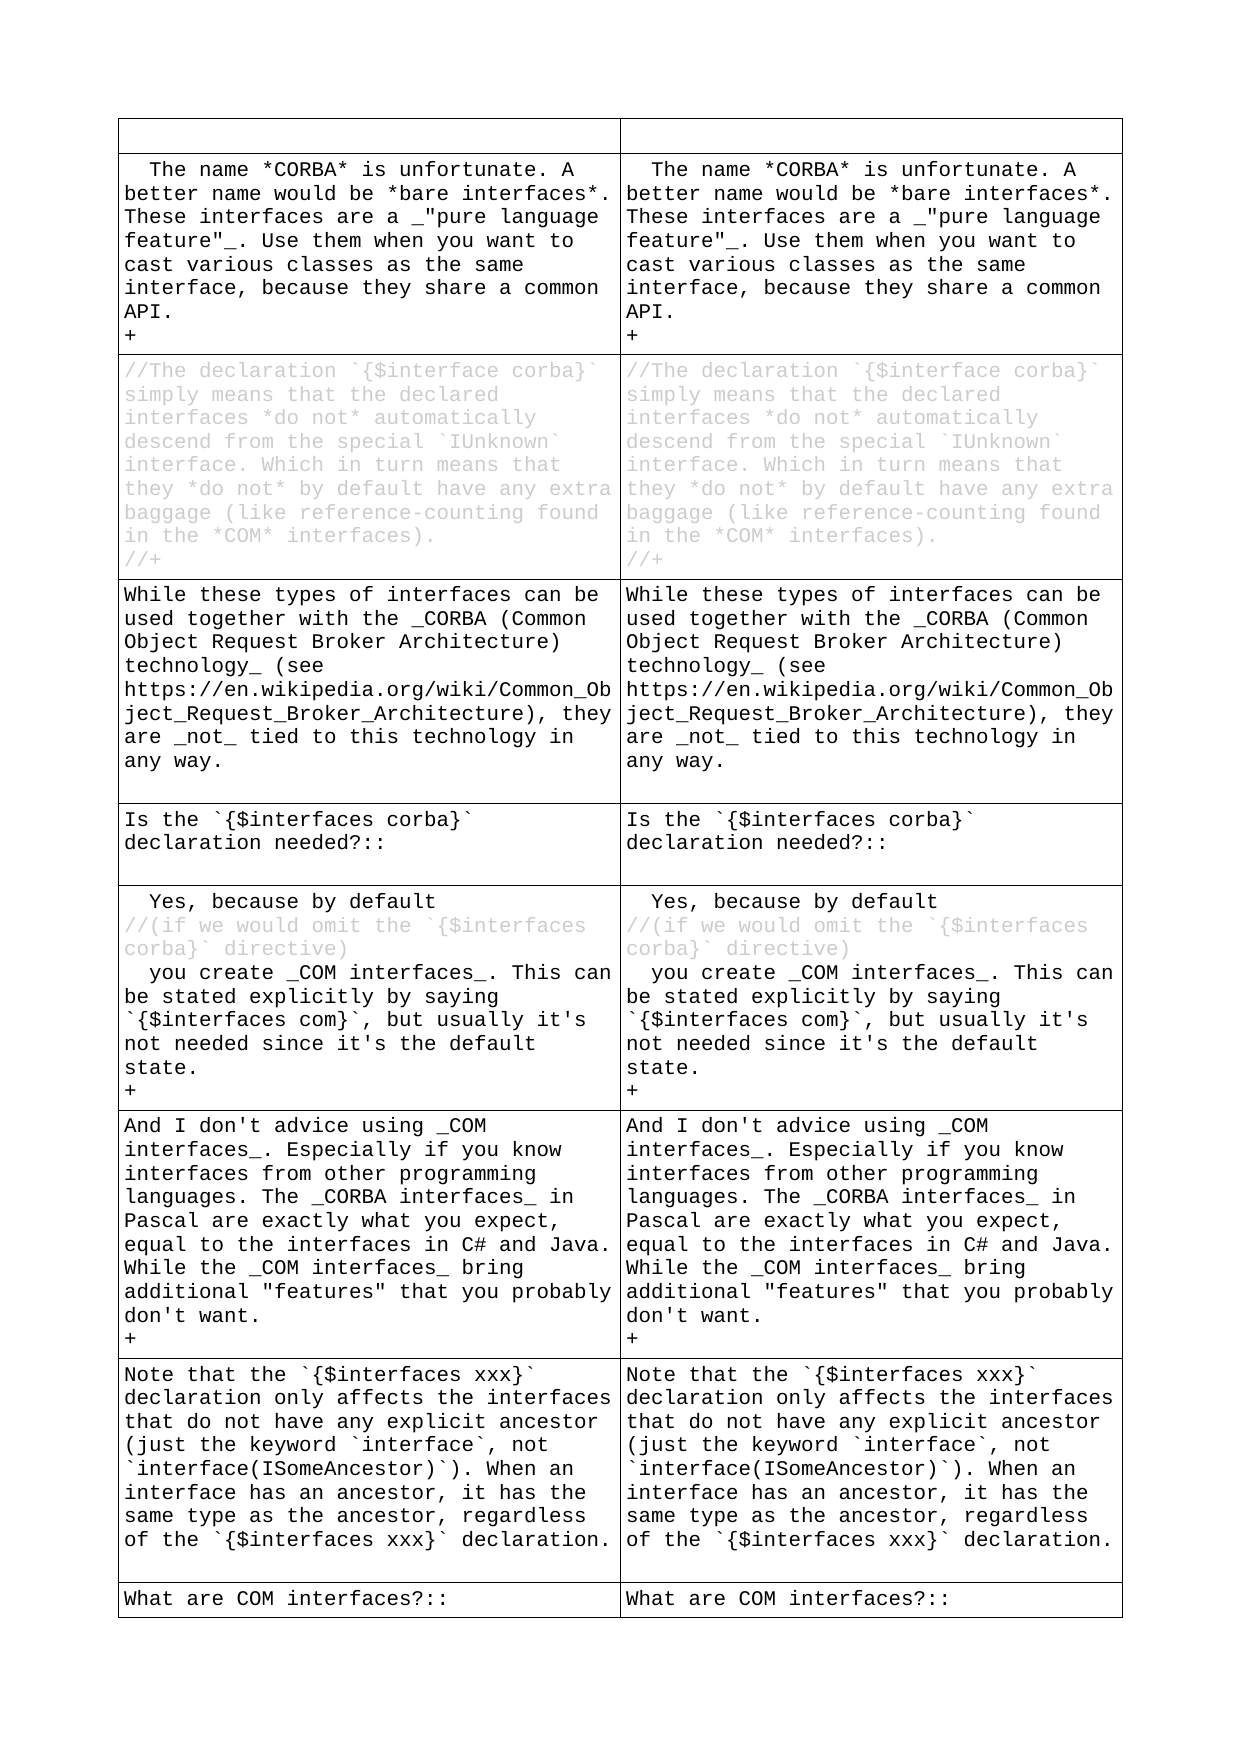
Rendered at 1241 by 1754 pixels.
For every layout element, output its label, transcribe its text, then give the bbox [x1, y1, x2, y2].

table_cell Note that the `{$interfaces xxx}` declaration only affects the interfaces that do not have any explicit ancestor (just the keyword `interface`, not `interface(ISomeAncestor)`). When an interface has an ancestor, it has the same type as the ancestor, regardless of the `{$interfaces xxx}` declaration. [119, 1359, 620, 1582]
table_cell And I don't advice using _COM interfaces_. Especially if you know interfaces from other programming languages. The _CORBA interfaces_ in Pascal are exactly what you expect, equal to the interfaces in C# and Java. While the _COM interfaces_ bring additional "features" that you probably don't want. + [621, 1111, 1122, 1358]
table_cell //The declaration `{$interface corba}` simply means that the declared interfaces *do not* automatically descend from the special `IUnknown` interface. Which in turn means that they *do not* by default have any extra baggage (like reference-counting found in the *COM* interfaces). //+ [119, 355, 620, 578]
table_cell //The declaration `{$interface corba}` simply means that the declared interfaces *do not* automatically descend from the special `IUnknown` interface. Which in turn means that they *do not* by default have any extra baggage (like reference-counting found in the *COM* interfaces). //+ [621, 355, 1122, 578]
table_cell What are COM interfaces?:: [621, 1583, 1122, 1617]
table_cell The name *CORBA* is unfortunate. A better name would be *bare interfaces*. These interfaces are a _"pure language feature"_. Use them when you want to cast various classes as the same interface, because they share a common API. + [621, 154, 1122, 354]
table_cell While these types of interfaces can be used together with the _CORBA (Common Object Request Broker Architecture) technology_ (see https://en.wikipedia.org/wiki/Common_Object_Request_Broker_Architecture), they are _not_ tied to this technology in any way. [621, 580, 1122, 803]
table_cell Is the `{$interfaces corba}` declaration needed?:: [621, 804, 1122, 885]
table_cell Yes, because by default //(if we would omit the `{$interfaces corba}` directive) you create _COM interfaces_. This can be stated explicitly by saying `{$interfaces com}`, but usually it's not needed since it's the default state. + [119, 886, 620, 1110]
table_cell While these types of interfaces can be used together with the _CORBA (Common Object Request Broker Architecture) technology_ (see https://en.wikipedia.org/wiki/Common_Object_Request_Broker_Architecture), they are _not_ tied to this technology in any way. [119, 580, 620, 803]
table_cell What are COM interfaces?:: [119, 1583, 620, 1617]
table_cell The name *CORBA* is unfortunate. A better name would be *bare interfaces*. These interfaces are a _"pure language feature"_. Use them when you want to cast various classes as the same interface, because they share a common API. + [119, 154, 620, 354]
table_cell And I don't advice using _COM interfaces_. Especially if you know interfaces from other programming languages. The _CORBA interfaces_ in Pascal are exactly what you expect, equal to the interfaces in C# and Java. While the _COM interfaces_ bring additional "features" that you probably don't want. + [119, 1111, 620, 1358]
table_cell [621, 119, 1122, 153]
table_cell Yes, because by default //(if we would omit the `{$interfaces corba}` directive) you create _COM interfaces_. This can be stated explicitly by saying `{$interfaces com}`, but usually it's not needed since it's the default state. + [621, 886, 1122, 1110]
table_cell Is the `{$interfaces corba}` declaration needed?:: [119, 804, 620, 885]
table_cell Note that the `{$interfaces xxx}` declaration only affects the interfaces that do not have any explicit ancestor (just the keyword `interface`, not `interface(ISomeAncestor)`). When an interface has an ancestor, it has the same type as the ancestor, regardless of the `{$interfaces xxx}` declaration. [621, 1359, 1122, 1582]
table_cell [119, 119, 620, 153]
